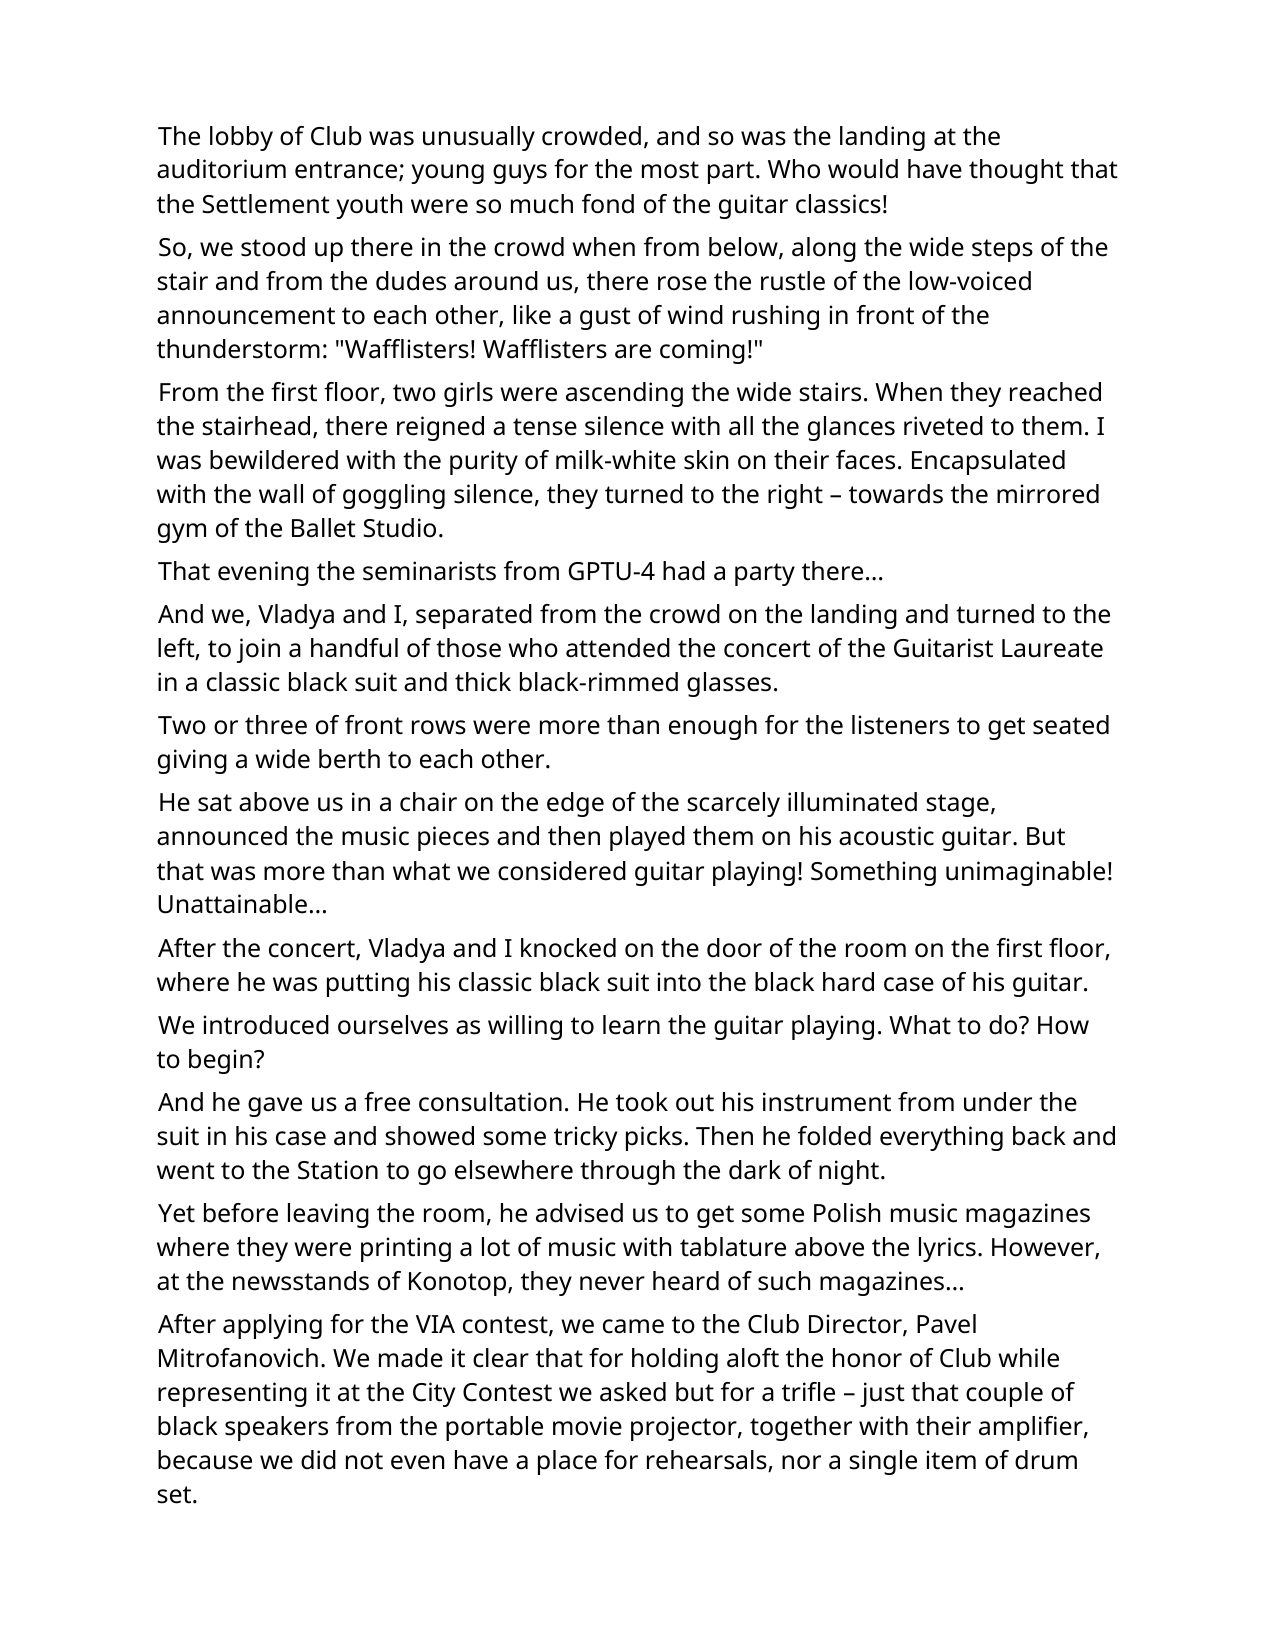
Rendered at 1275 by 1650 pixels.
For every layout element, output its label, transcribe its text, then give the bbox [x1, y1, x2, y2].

text The lobby of Club was unusually crowded, and so was the landing at the auditorium entrance; young guys for the most part. Who would have thought that the Settlement youth were so much fond of the guitar classics! [156, 118, 1118, 220]
text And he gave us a free consultation. He took out his instrument from under the suit in his case and showed some tricky picks. Then he folded everything back and went to the Station to go elsewhere through the dark of night. [156, 1084, 1118, 1187]
text After the concert, Vladya and I knocked on the door of the room on the first floor, where he was putting his classic black suit into the black hard case of his guitar. [156, 930, 1118, 998]
text That evening the seminarists from GPTU-4 had a party there… [156, 554, 1118, 588]
text Two or three of front rows were more than enough for the listeners to get seated giving a wide berth to each other. [156, 708, 1118, 776]
text From the first floor, two girls were ascending the wide stairs. When they reached the stairhead, there reigned a tense silence with all the glances riveted to them. I was bewildered with the purity of milk-white skin on their faces. Encapsulated with the wall of goggling silence, they turned to the right – towards the mirrored gym of the Ballet Studio. [156, 374, 1118, 545]
text And we, Vladya and I, separated from the crowd on the landing and turned to the left, to join a handful of those who attended the concert of the Guitarist Laureate in a classic black suit and thick black-rimmed glasses. [156, 597, 1118, 699]
text Yet before leaving the room, he advised us to get some Polish music magazines where they were printing a lot of music with tablature above the lyrics. However, at the newsstands of Konotop, they never heard of such magazines… [156, 1196, 1118, 1298]
text He sat above us in a chair on the edge of the scarcely illuminated stage, announced the music pieces and then played them on his acoustic guitar. But that was more than what we considered guitar playing! Something unimaginable! Unattainable… [156, 785, 1118, 921]
text So, we stood up there in the crowd when from below, along the wide steps of the stair and from the dudes around us, there rose the rustle of the low-voiced announcement to each other, like a gust of wind rushing in front of the thunderstorm: "Wafflisters! Wafflisters are coming!" [156, 229, 1118, 366]
text After applying for the VIA contest, we came to the Club Director, Pavel Mitrofanovich. We made it clear that for holding aloft the honor of Club while representing it at the City Contest we asked but for a trifle – just that couple of black speakers from the portable movie projector, together with their amplifier, because we did not even have a place for rehearsals, nor a single item of drum set. [156, 1307, 1118, 1511]
text We introduced ourselves as willing to learn the guitar playing. What to do? How to begin? [156, 1007, 1118, 1075]
